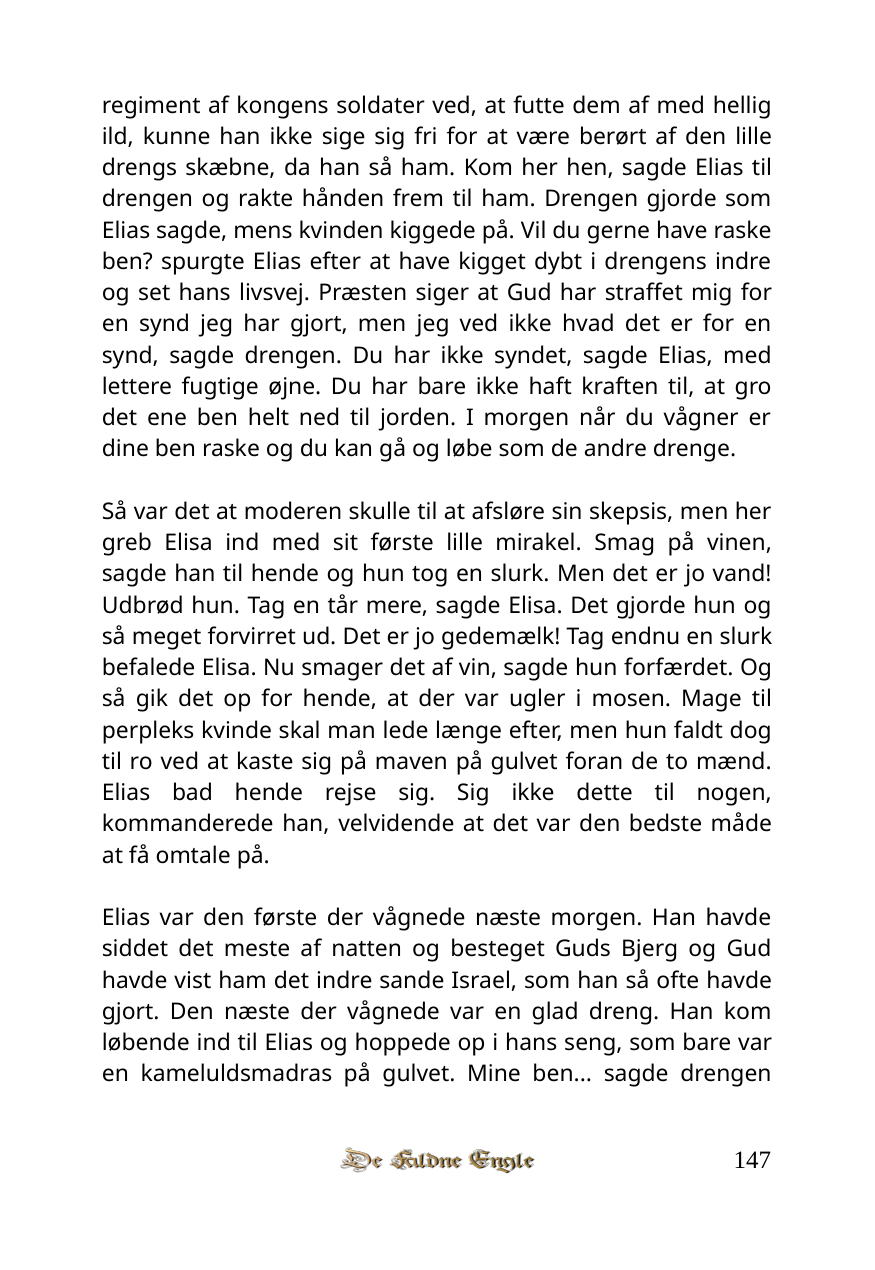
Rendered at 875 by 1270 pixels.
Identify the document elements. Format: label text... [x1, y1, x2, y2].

picture [337, 1145, 537, 1175]
text regiment af kongens soldater ved, at futte dem af med hellig ild, kunne han ikke sige sig fri for at være berørt af den lille drengs skæbne, da han så ham. Kom her hen, sagde Elias til drengen og rakte hånden frem til ham. Drengen gjorde som Elias sagde, mens kvinden kiggede på. Vil du gerne have raske ben? spurgte Elias efter at have kigget dybt i drengens indre og set hans livsvej. Præsten siger at Gud har straffet mig for en synd jeg har gjort, men jeg ved ikke hvad det er for en synd, sagde drengen. Du har ikke syndet, sagde Elias, med lettere fugtige øjne. Du har bare ikke haft kraften til, at gro det ene ben helt ned til jorden. I morgen når du vågner er dine ben raske og du kan gå og løbe som de andre drenge. [102, 88, 772, 463]
text Så var det at moderen skulle til at afsløre sin skepsis, men her greb Elisa ind med sit første lille mirakel. Smag på vinen, sagde han til hende og hun tog en slurk. Men det er jo vand! Udbrød hun. Tag en tår mere, sagde Elisa. Det gjorde hun og så meget forvirret ud. Det er jo gedemælk! Tag endnu en slurk befalede Elisa. Nu smager det af vin, sagde hun forfærdet. Og så gik det op for hende, at der var ugler i mosen. Mage til perpleks kvinde skal man lede længe efter, men hun faldt dog til ro ved at kaste sig på maven på gulvet foran de to mænd. Elias bad hende rejse sig. Sig ikke dette til nogen, kommanderede han, velvidende at det var den bedste måde at få omtale på. [102, 495, 772, 870]
text Elias var den første der vågnede næste morgen. Han havde siddet det meste af natten og besteget Guds Bjerg og Gud havde vist ham det indre sande Israel, som han så ofte havde gjort. Den næste der vågnede var en glad dreng. Han kom løbende ind til Elias og hoppede op i hans seng, som bare var en kameluldsmadras på gulvet. Mine ben... sagde drengen [102, 901, 772, 1088]
